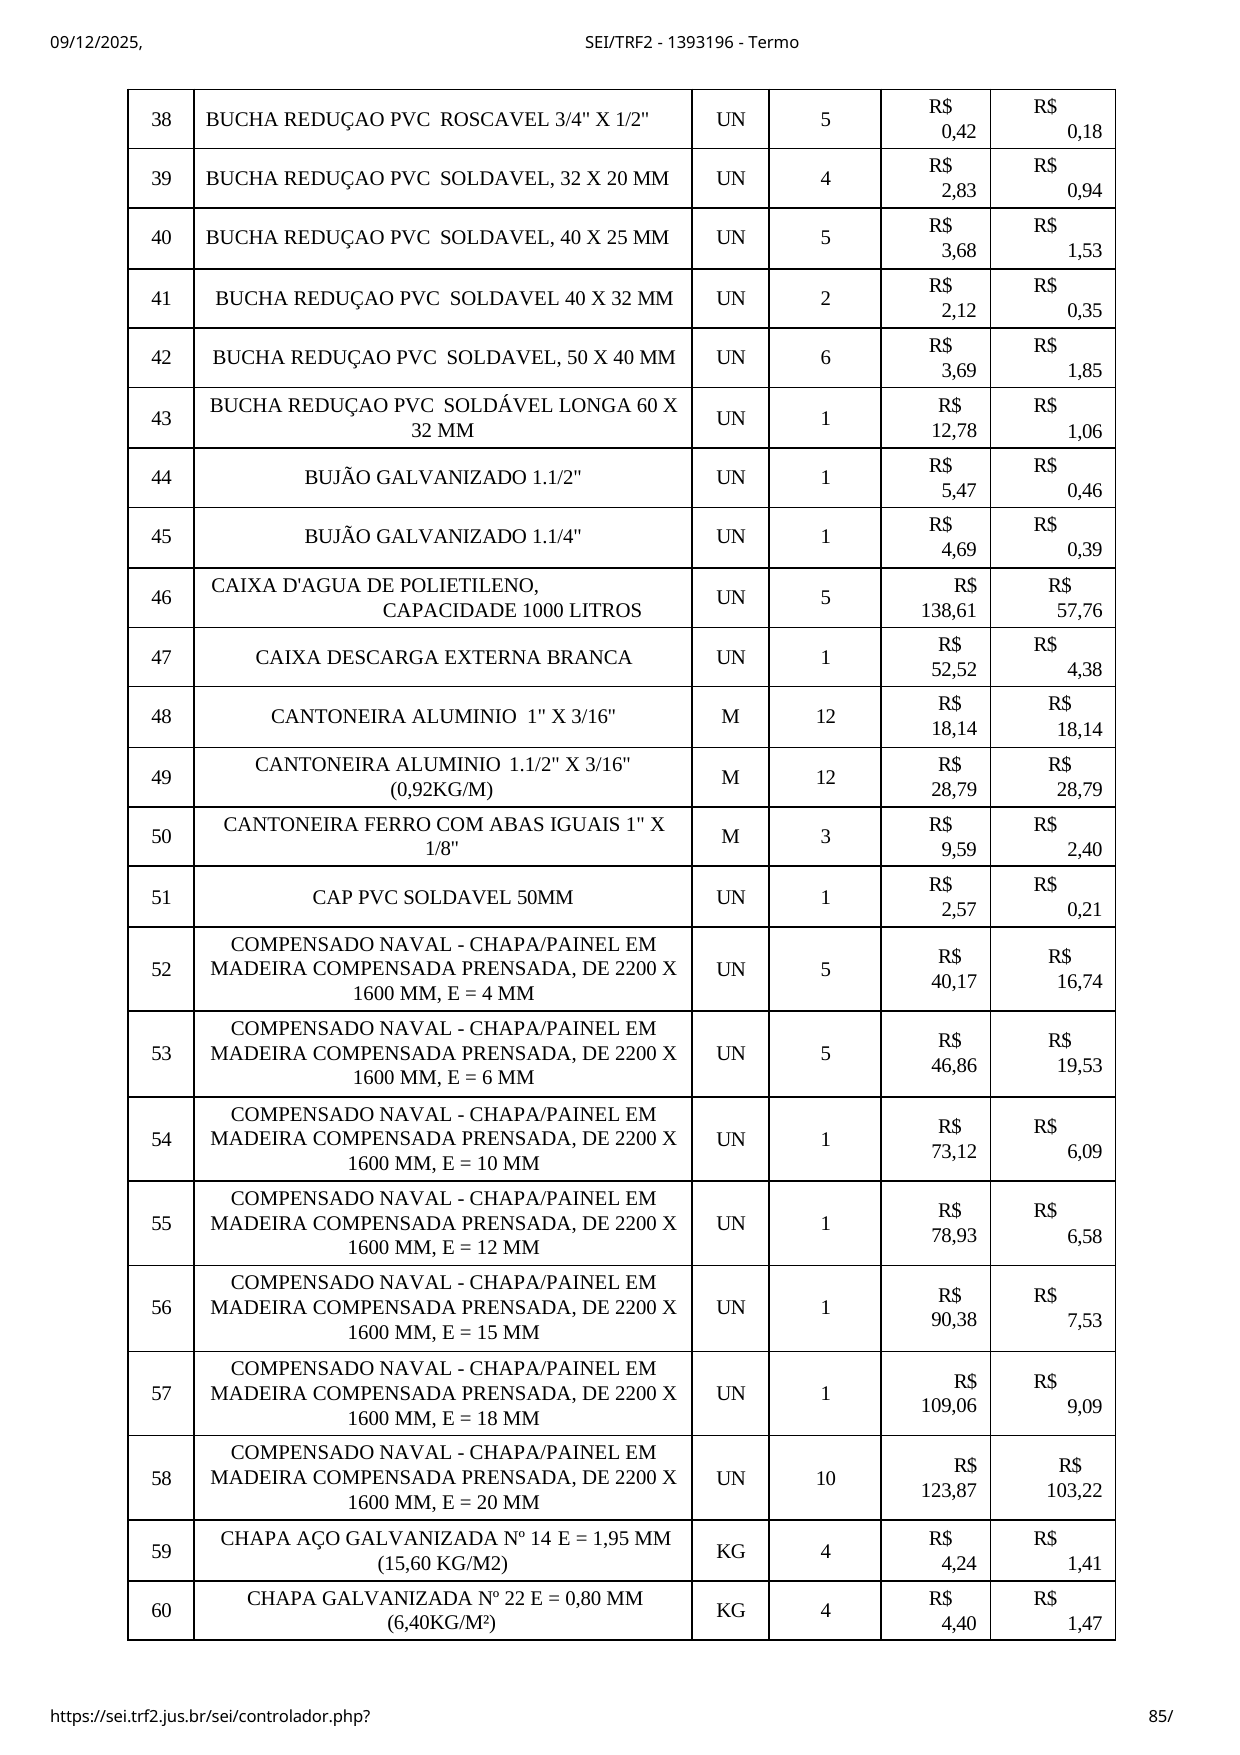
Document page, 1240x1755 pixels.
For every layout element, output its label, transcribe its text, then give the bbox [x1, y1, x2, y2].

table_cell R$ 18,14 [882, 687, 990, 747]
table_header UN [693, 90, 768, 148]
table_cell COMPENSADO NAVAL - CHAPA/PAINEL EM MADEIRA COMPENSADA PRENSADA, DE 2200 X 1600 MM, E = 12 MM [195, 1182, 691, 1265]
table_cell BUCHA REDUÇAO PVC SOLDÁVEL LONGA 60 X 32 MM [195, 388, 691, 447]
table_cell R$ 138,61 [882, 569, 990, 627]
table_cell KG [693, 1521, 768, 1580]
table_cell 47 [129, 628, 193, 686]
table_cell R$ 4,69 [882, 508, 990, 567]
table_cell 39 [129, 149, 193, 207]
table_cell CAIXA D'AGUA DE POLIETILENO, CAPACIDADE 1000 LITROS [195, 569, 691, 627]
table_cell R$ 73,12 [882, 1098, 990, 1180]
table_cell R$ 0,35 [991, 270, 1115, 327]
table_cell R$ 6,09 [991, 1098, 1115, 1180]
table_cell R$ 2,40 [991, 808, 1115, 865]
table_cell 4 [770, 149, 880, 207]
table_cell 1 [770, 867, 880, 926]
table_cell 12 [770, 687, 880, 747]
table_cell BUCHA REDUÇAO PVC SOLDAVEL 40 X 32 MM [195, 270, 691, 327]
table_header 38 [129, 90, 193, 148]
table_cell UN [693, 1266, 768, 1351]
table_cell R$ 40,17 [882, 928, 990, 1010]
table_cell UN [693, 329, 768, 386]
table_cell R$ 52,52 [882, 628, 990, 686]
table_cell BUCHA REDUÇAO PVC SOLDAVEL, 40 X 25 MM [195, 209, 691, 268]
table_cell 55 [129, 1182, 193, 1265]
table_cell UN [693, 928, 768, 1010]
table_cell 1 [770, 1352, 880, 1435]
table_cell CANTONEIRA ALUMINIO 1" X 3/16" [195, 687, 691, 747]
table_cell BUJÃO GALVANIZADO 1.1/4" [195, 508, 691, 567]
table_cell M [693, 808, 768, 865]
table_cell CAIXA DESCARGA EXTERNA BRANCA [195, 628, 691, 686]
table_cell 44 [129, 449, 193, 506]
table_cell 54 [129, 1098, 193, 1180]
table_cell M [693, 687, 768, 747]
table_cell R$ 7,53 [991, 1266, 1115, 1351]
table_header R$ 0,42 [882, 90, 990, 148]
table_cell R$ 1,85 [991, 329, 1115, 386]
table_cell 10 [770, 1436, 880, 1519]
table_cell R$ 1,53 [991, 209, 1115, 268]
table_cell 57 [129, 1352, 193, 1435]
table_cell UN [693, 270, 768, 327]
table_cell R$ 28,79 [882, 748, 990, 806]
table_header R$ 0,18 [991, 90, 1115, 148]
table_cell UN [693, 449, 768, 506]
table_cell 3 [770, 808, 880, 865]
table_cell 49 [129, 748, 193, 806]
table_cell 41 [129, 270, 193, 327]
table_cell CANTONEIRA FERRO COM ABAS IGUAIS 1" X 1/8" [195, 808, 691, 865]
table_cell UN [693, 209, 768, 268]
table_cell R$ 0,94 [991, 149, 1115, 207]
table_cell 42 [129, 329, 193, 386]
table_cell R$ 4,40 [882, 1582, 990, 1639]
table_cell UN [693, 569, 768, 627]
table_cell 1 [770, 1098, 880, 1180]
table_cell R$ 19,53 [991, 1012, 1115, 1096]
table_cell CHAPA AÇO GALVANIZADA Nº 14 E = 1,95 MM (15,60 KG/M2) [195, 1521, 691, 1580]
table_cell CHAPA GALVANIZADA Nº 22 E = 0,80 MM (6,40KG/M²) [195, 1582, 691, 1639]
table_cell COMPENSADO NAVAL - CHAPA/PAINEL EM MADEIRA COMPENSADA PRENSADA, DE 2200 X 1600 MM, E = 10 MM [195, 1098, 691, 1180]
table_cell R$ 3,68 [882, 209, 990, 268]
table_cell R$ 0,46 [991, 449, 1115, 506]
table_cell UN [693, 1098, 768, 1180]
table_cell CANTONEIRA ALUMINIO 1.1/2" X 3/16" (0,92KG/M) [195, 748, 691, 806]
table_cell 6 [770, 329, 880, 386]
table_cell R$ 16,74 [991, 928, 1115, 1010]
table_cell R$ 1,41 [991, 1521, 1115, 1580]
table_cell BUCHA REDUÇAO PVC SOLDAVEL, 32 X 20 MM [195, 149, 691, 207]
table_cell R$ 90,38 [882, 1266, 990, 1351]
table_cell 1 [770, 449, 880, 506]
table_cell R$ 3,69 [882, 329, 990, 386]
table_cell 50 [129, 808, 193, 865]
table_cell 51 [129, 867, 193, 926]
table_cell 58 [129, 1436, 193, 1519]
table_cell KG [693, 1582, 768, 1639]
table_cell 46 [129, 569, 193, 627]
table_cell R$ 9,59 [882, 808, 990, 865]
table_cell R$ 1,47 [991, 1582, 1115, 1639]
table_cell R$ 123,87 [882, 1436, 990, 1519]
table_cell R$ 18,14 [991, 687, 1115, 747]
table_cell 48 [129, 687, 193, 747]
table_cell M [693, 748, 768, 806]
table_cell 2 [770, 270, 880, 327]
table_cell R$ 0,21 [991, 867, 1115, 926]
table_cell COMPENSADO NAVAL - CHAPA/PAINEL EM MADEIRA COMPENSADA PRENSADA, DE 2200 X 1600 MM, E = 15 MM [195, 1266, 691, 1351]
table_cell UN [693, 1012, 768, 1096]
table_cell 60 [129, 1582, 193, 1639]
table_cell R$ 103,22 [991, 1436, 1115, 1519]
table_cell 1 [770, 628, 880, 686]
table_cell R$ 2,57 [882, 867, 990, 926]
table_cell R$ 2,83 [882, 149, 990, 207]
table_cell UN [693, 1352, 768, 1435]
table_cell UN [693, 508, 768, 567]
table_cell R$ 46,86 [882, 1012, 990, 1096]
table_cell COMPENSADO NAVAL - CHAPA/PAINEL EM MADEIRA COMPENSADA PRENSADA, DE 2200 X 1600 MM, E = 4 MM [195, 928, 691, 1010]
table_cell 5 [770, 209, 880, 268]
table_header 5 [770, 90, 880, 148]
table_cell UN [693, 1436, 768, 1519]
table_cell 12 [770, 748, 880, 806]
table_cell 1 [770, 508, 880, 567]
table_cell COMPENSADO NAVAL - CHAPA/PAINEL EM MADEIRA COMPENSADA PRENSADA, DE 2200 X 1600 MM, E = 18 MM [195, 1352, 691, 1435]
table_cell 5 [770, 569, 880, 627]
table_cell R$ 9,09 [991, 1352, 1115, 1435]
table_cell 40 [129, 209, 193, 268]
table_cell UN [693, 388, 768, 447]
table_cell R$ 28,79 [991, 748, 1115, 806]
table_cell UN [693, 867, 768, 926]
table_cell R$ 0,39 [991, 508, 1115, 567]
table_cell 56 [129, 1266, 193, 1351]
table_cell 5 [770, 928, 880, 1010]
table_cell UN [693, 149, 768, 207]
table_cell R$ 109,06 [882, 1352, 990, 1435]
table_cell 1 [770, 1266, 880, 1351]
table_cell BUJÃO GALVANIZADO 1.1/2" [195, 449, 691, 506]
table_cell R$ 78,93 [882, 1182, 990, 1265]
table_cell R$ 5,47 [882, 449, 990, 506]
table_cell 5 [770, 1012, 880, 1096]
table_cell R$ 57,76 [991, 569, 1115, 627]
table_cell 1 [770, 1182, 880, 1265]
table_cell R$ 4,38 [991, 628, 1115, 686]
table_cell COMPENSADO NAVAL - CHAPA/PAINEL EM MADEIRA COMPENSADA PRENSADA, DE 2200 X 1600 MM, E = 20 MM [195, 1436, 691, 1519]
table_cell R$ 2,12 [882, 270, 990, 327]
table_cell 1 [770, 388, 880, 447]
table_cell 4 [770, 1582, 880, 1639]
table_cell R$ 1,06 [991, 388, 1115, 447]
table_cell 53 [129, 1012, 193, 1096]
table_cell UN [693, 1182, 768, 1265]
table_cell R$ 6,58 [991, 1182, 1115, 1265]
table_cell R$ 12,78 [882, 388, 990, 447]
table_cell CAP PVC SOLDAVEL 50MM [195, 867, 691, 926]
table_cell COMPENSADO NAVAL - CHAPA/PAINEL EM MADEIRA COMPENSADA PRENSADA, DE 2200 X 1600 MM, E = 6 MM [195, 1012, 691, 1096]
table_cell 43 [129, 388, 193, 447]
table_header BUCHA REDUÇAO PVC ROSCAVEL 3/4" X 1/2" [195, 90, 691, 148]
table_cell BUCHA REDUÇAO PVC SOLDAVEL, 50 X 40 MM [195, 329, 691, 386]
table_cell 52 [129, 928, 193, 1010]
table_cell R$ 4,24 [882, 1521, 990, 1580]
table_cell 59 [129, 1521, 193, 1580]
table_cell 45 [129, 508, 193, 567]
table_cell 4 [770, 1521, 880, 1580]
table_cell UN [693, 628, 768, 686]
